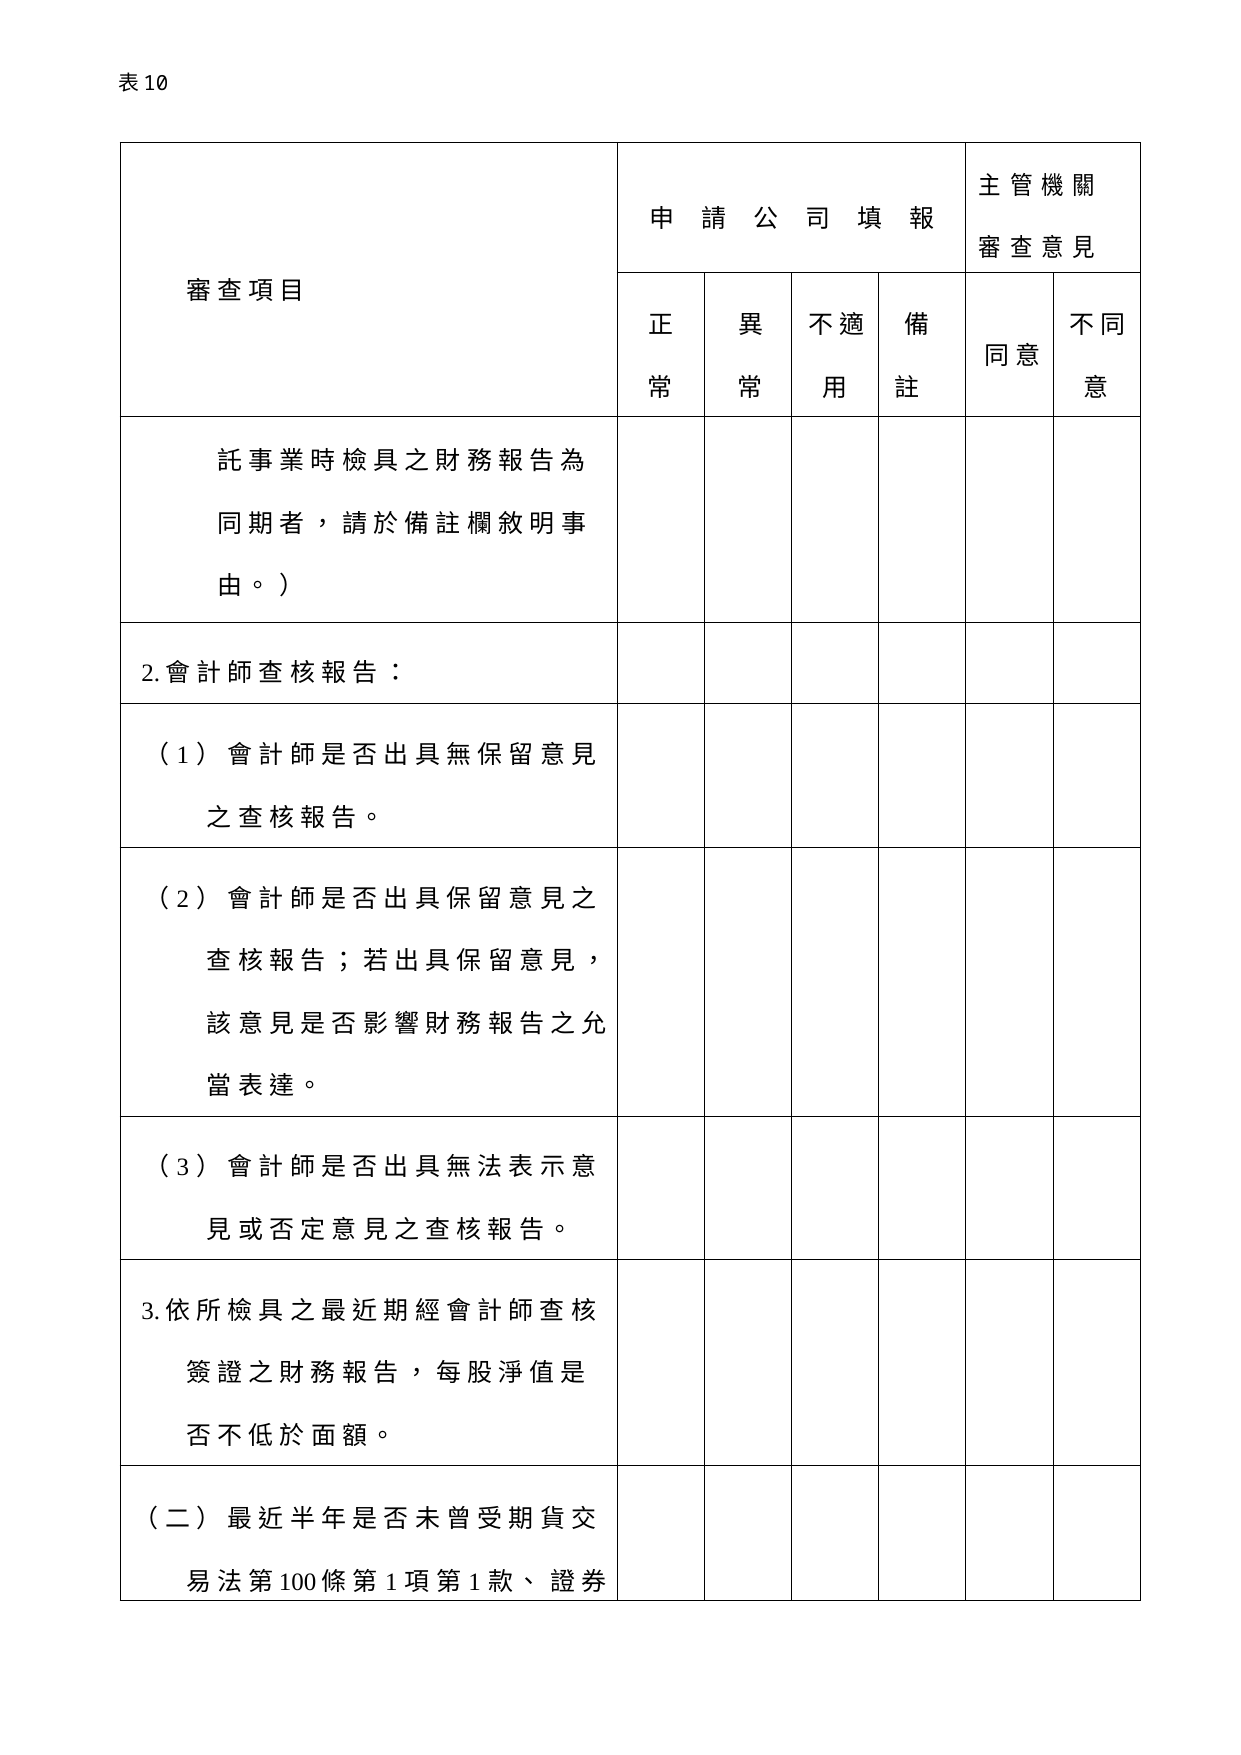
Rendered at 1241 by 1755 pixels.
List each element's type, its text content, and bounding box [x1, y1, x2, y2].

table_header 主管機關 審查意見 [966, 143, 1140, 272]
table_cell [705, 1117, 791, 1259]
table_cell [792, 1117, 878, 1259]
table_cell [879, 623, 965, 703]
table_cell [879, 848, 965, 1116]
table_cell 異 常 [705, 273, 791, 416]
table_cell [1054, 848, 1140, 1116]
table_cell 3.依所檢具之最近期經會計師查核簽證之財務報告，每股淨值是否不低於面額。 [121, 1260, 617, 1465]
table_header 申 請 公 司 填 報 [618, 143, 965, 272]
table_cell [618, 1260, 704, 1465]
table_cell [618, 1466, 704, 1600]
table_cell [1054, 623, 1140, 703]
table_cell 正 常 [618, 273, 704, 416]
table_cell 不同意 [1054, 273, 1140, 416]
table_cell （2）會計師是否出具保留意見之查核報告；若出具保留意見，該意見是否影響財務報告之允當表達。 [121, 848, 617, 1116]
table_cell [618, 848, 704, 1116]
table_cell 不適用 [792, 273, 878, 416]
table_cell [966, 1117, 1053, 1259]
table_cell [705, 704, 791, 847]
table_cell 託事業時檢具之財務報告為同期者，請於備註欄敘明事由。） [121, 417, 617, 622]
table_cell [792, 848, 878, 1116]
table_cell [879, 1260, 965, 1465]
table_cell [792, 623, 878, 703]
table_header 審查項目 [121, 143, 617, 416]
table_cell [792, 1466, 878, 1600]
table_cell [1054, 704, 1140, 847]
table_cell [966, 1260, 1053, 1465]
table_cell [966, 623, 1053, 703]
table_cell [879, 1117, 965, 1259]
table_cell [966, 704, 1053, 847]
table_cell [879, 417, 965, 622]
table_cell 同意 [966, 273, 1053, 416]
table_cell [792, 417, 878, 622]
table_cell [966, 848, 1053, 1116]
table_cell [966, 1466, 1053, 1600]
table_cell [1054, 1117, 1140, 1259]
table_cell [618, 1117, 704, 1259]
table_cell （二）最近半年是否未曾受期貨交易法第100條第1項第1款、證券 [121, 1466, 617, 1600]
table_cell [618, 417, 704, 622]
table_cell [705, 623, 791, 703]
table_cell 2.會計師查核報告： [121, 623, 617, 703]
table_cell [618, 704, 704, 847]
table_cell [879, 1466, 965, 1600]
table_cell （1）會計師是否出具無保留意見之查核報告。 [121, 704, 617, 847]
table_cell [705, 1260, 791, 1465]
table_cell [792, 1260, 878, 1465]
table_cell [705, 1466, 791, 1600]
table_cell [1054, 417, 1140, 622]
table_cell 備 註 [879, 273, 965, 416]
table_cell （3）會計師是否出具無法表示意見或否定意見之查核報告。 [121, 1117, 617, 1259]
table_cell [879, 704, 965, 847]
table_cell [966, 417, 1053, 622]
table_cell [1054, 1260, 1140, 1465]
table_cell [1054, 1466, 1140, 1600]
table_cell [705, 848, 791, 1116]
table_cell [618, 623, 704, 703]
table_cell [705, 417, 791, 622]
table_cell [792, 704, 878, 847]
